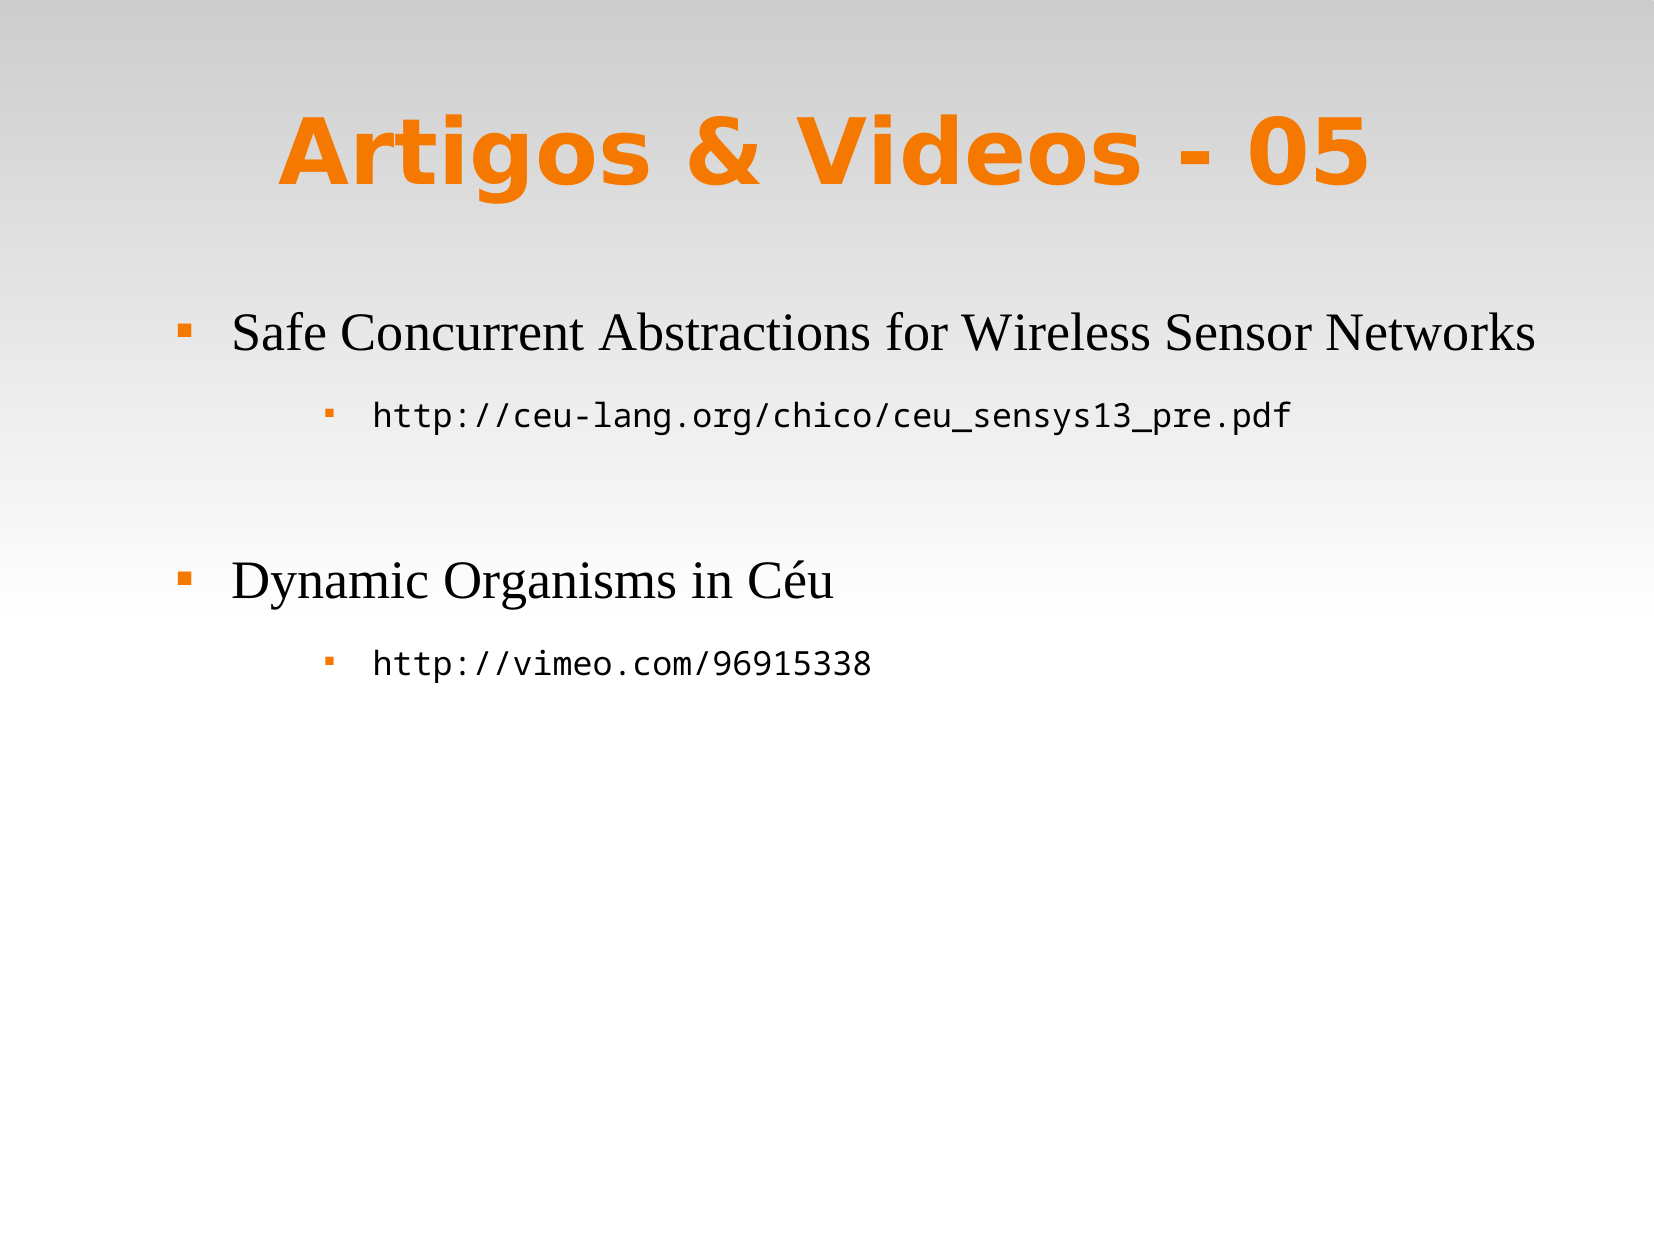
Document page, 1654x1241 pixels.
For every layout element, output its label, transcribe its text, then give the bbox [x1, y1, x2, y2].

list Safe Concurrent Abstractions for Wireless Sensor Networks http://ceu-lang.org/chico/ceu_sensys13_pre.pdf Dynamic Organisms in Céu http://vimeo.com/96915338 [89, 302, 1576, 1121]
title Artigos & Videos - 05 [82, 49, 1571, 257]
